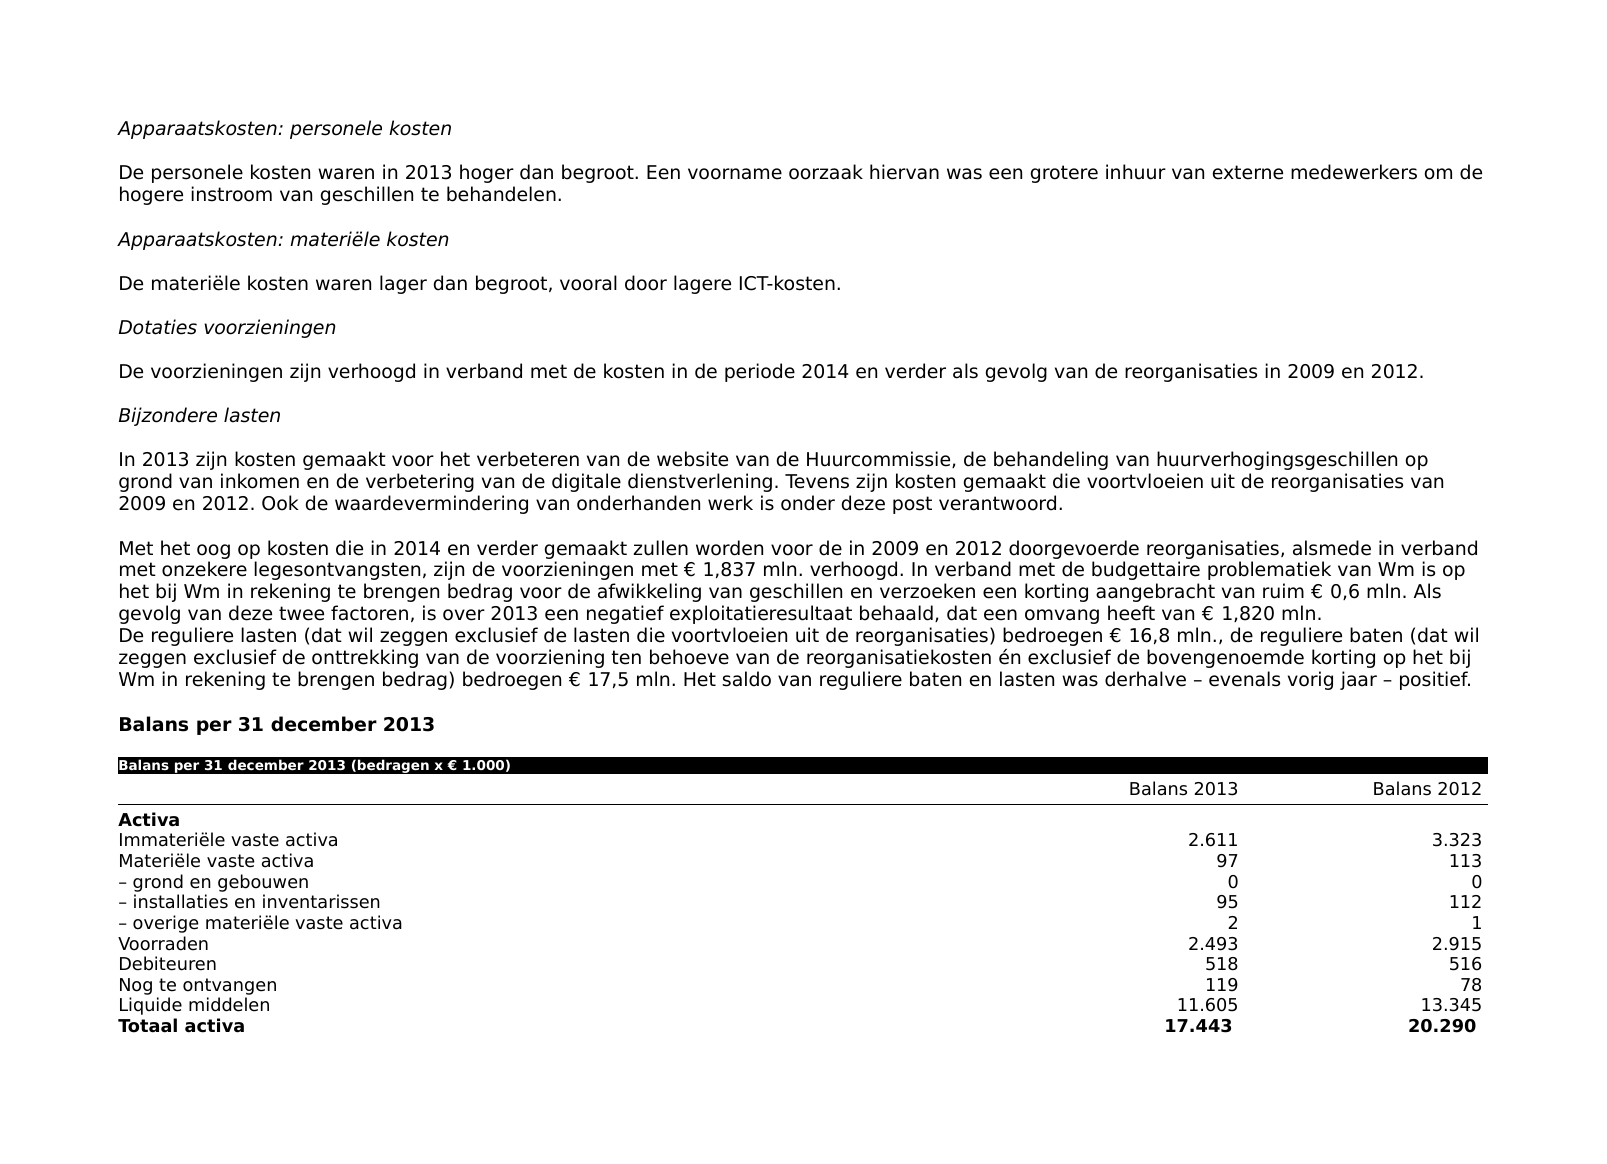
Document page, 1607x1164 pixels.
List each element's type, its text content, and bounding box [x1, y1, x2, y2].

table_cell – installaties en inventarissen [118, 892, 1001, 913]
subtitle Dotaties voorzieningen [118, 317, 1488, 339]
table_cell Balans 2013 [1001, 774, 1244, 804]
table_cell Balans 2012 [1245, 774, 1488, 804]
table_cell Debiteuren [118, 954, 1001, 975]
table_cell [118, 774, 1001, 804]
table_header Balans per 31 december 2013 (bedragen x € 1.000) [118, 757, 1488, 773]
table_cell 95 [1001, 892, 1244, 913]
table_cell 97 [1001, 851, 1244, 872]
subtitle Bijzondere lasten [118, 405, 1488, 427]
table_cell – overige materiële vaste activa [118, 913, 1001, 933]
text De voorzieningen zijn verhoogd in verband met de kosten in de periode 2014 en verder als gevolg van de reorganisaties in 2009 en 2012. [118, 361, 1488, 383]
table_cell Materiële vaste activa [118, 851, 1001, 872]
table_cell 2.611 [1001, 830, 1244, 851]
table_cell 1 [1245, 913, 1488, 933]
table_cell 2 [1001, 913, 1244, 933]
table_cell Nog te ontvangen [118, 975, 1001, 995]
text De personele kosten waren in 2013 hoger dan begroot. Een voorname oorzaak hiervan was een grotere inhuur van externe medewerkers om de hogere instroom van geschillen te behandelen. [118, 162, 1488, 206]
table_cell [1001, 805, 1244, 830]
table_cell 3.323 [1245, 830, 1488, 851]
subtitle Apparaatskosten: personele kosten [118, 118, 1488, 140]
table_cell 78 [1245, 975, 1488, 995]
table_cell 516 [1245, 954, 1488, 975]
table_cell 113 [1245, 851, 1488, 872]
table_cell 0 [1001, 872, 1244, 892]
table_cell 13.345 [1245, 995, 1488, 1016]
table_cell Immateriële vaste activa [118, 830, 1001, 851]
table_cell Activa [118, 805, 1001, 830]
text De materiële kosten waren lager dan begroot, vooral door lagere ICT-kosten. [118, 273, 1488, 294]
table_cell Voorraden [118, 934, 1001, 954]
table_cell – grond en gebouwen [118, 872, 1001, 892]
table_cell 20.290 [1245, 1016, 1488, 1037]
text De reguliere lasten (dat wil zeggen exclusief de lasten die voortvloeien uit de reorganisaties) bedroegen € 16,8 mln., de reguliere baten (dat wil zeggen exclusief de onttrekking van de voorziening ten behoeve van de reorganisatiekosten én exclusief de bovengenoemde korting op het bij Wm in rekening te brengen bedrag) bedroegen € 17,5 mln. Het saldo van reguliere baten en lasten was derhalve – evenals vorig jaar – positief. [118, 625, 1488, 691]
table_cell 119 [1001, 975, 1244, 995]
text In 2013 zijn kosten gemaakt voor het verbeteren van de website van de Huurcommissie, de behandeling van huurverhogingsgeschillen op grond van inkomen en de verbetering van de digitale dienstverlening. Tevens zijn kosten gemaakt die voortvloeien uit de reorganisaties van 2009 en 2012. Ook de waardevermindering van onderhanden werk is onder deze post verantwoord. [118, 449, 1488, 515]
table_cell 518 [1001, 954, 1244, 975]
table_cell 2.915 [1245, 934, 1488, 954]
table_cell 17.443 [1001, 1016, 1244, 1037]
table_cell 0 [1245, 872, 1488, 892]
subtitle Balans per 31 december 2013 [118, 713, 1488, 735]
table_cell 112 [1245, 892, 1488, 913]
table_cell [1245, 805, 1488, 830]
table_cell 2.493 [1001, 934, 1244, 954]
table_cell Totaal activa [118, 1016, 1001, 1037]
table_cell Liquide middelen [118, 995, 1001, 1016]
text Met het oog op kosten die in 2014 en verder gemaakt zullen worden voor de in 2009 en 2012 doorgevoerde reorganisaties, alsmede in verband met onzekere legesontvangsten, zijn de voorzieningen met € 1,837 mln. verhoogd. In verband met de budgettaire problematiek van Wm is op het bij Wm in rekening te brengen bedrag voor de afwikkeling van geschillen en verzoeken een korting aangebracht van ruim € 0,6 mln. Als gevolg van deze twee factoren, is over 2013 een negatief exploitatieresultaat behaald, dat een omvang heeft van € 1,820 mln. [118, 537, 1488, 625]
subtitle Apparaatskosten: materiële kosten [118, 228, 1488, 250]
table_cell 11.605 [1001, 995, 1244, 1016]
